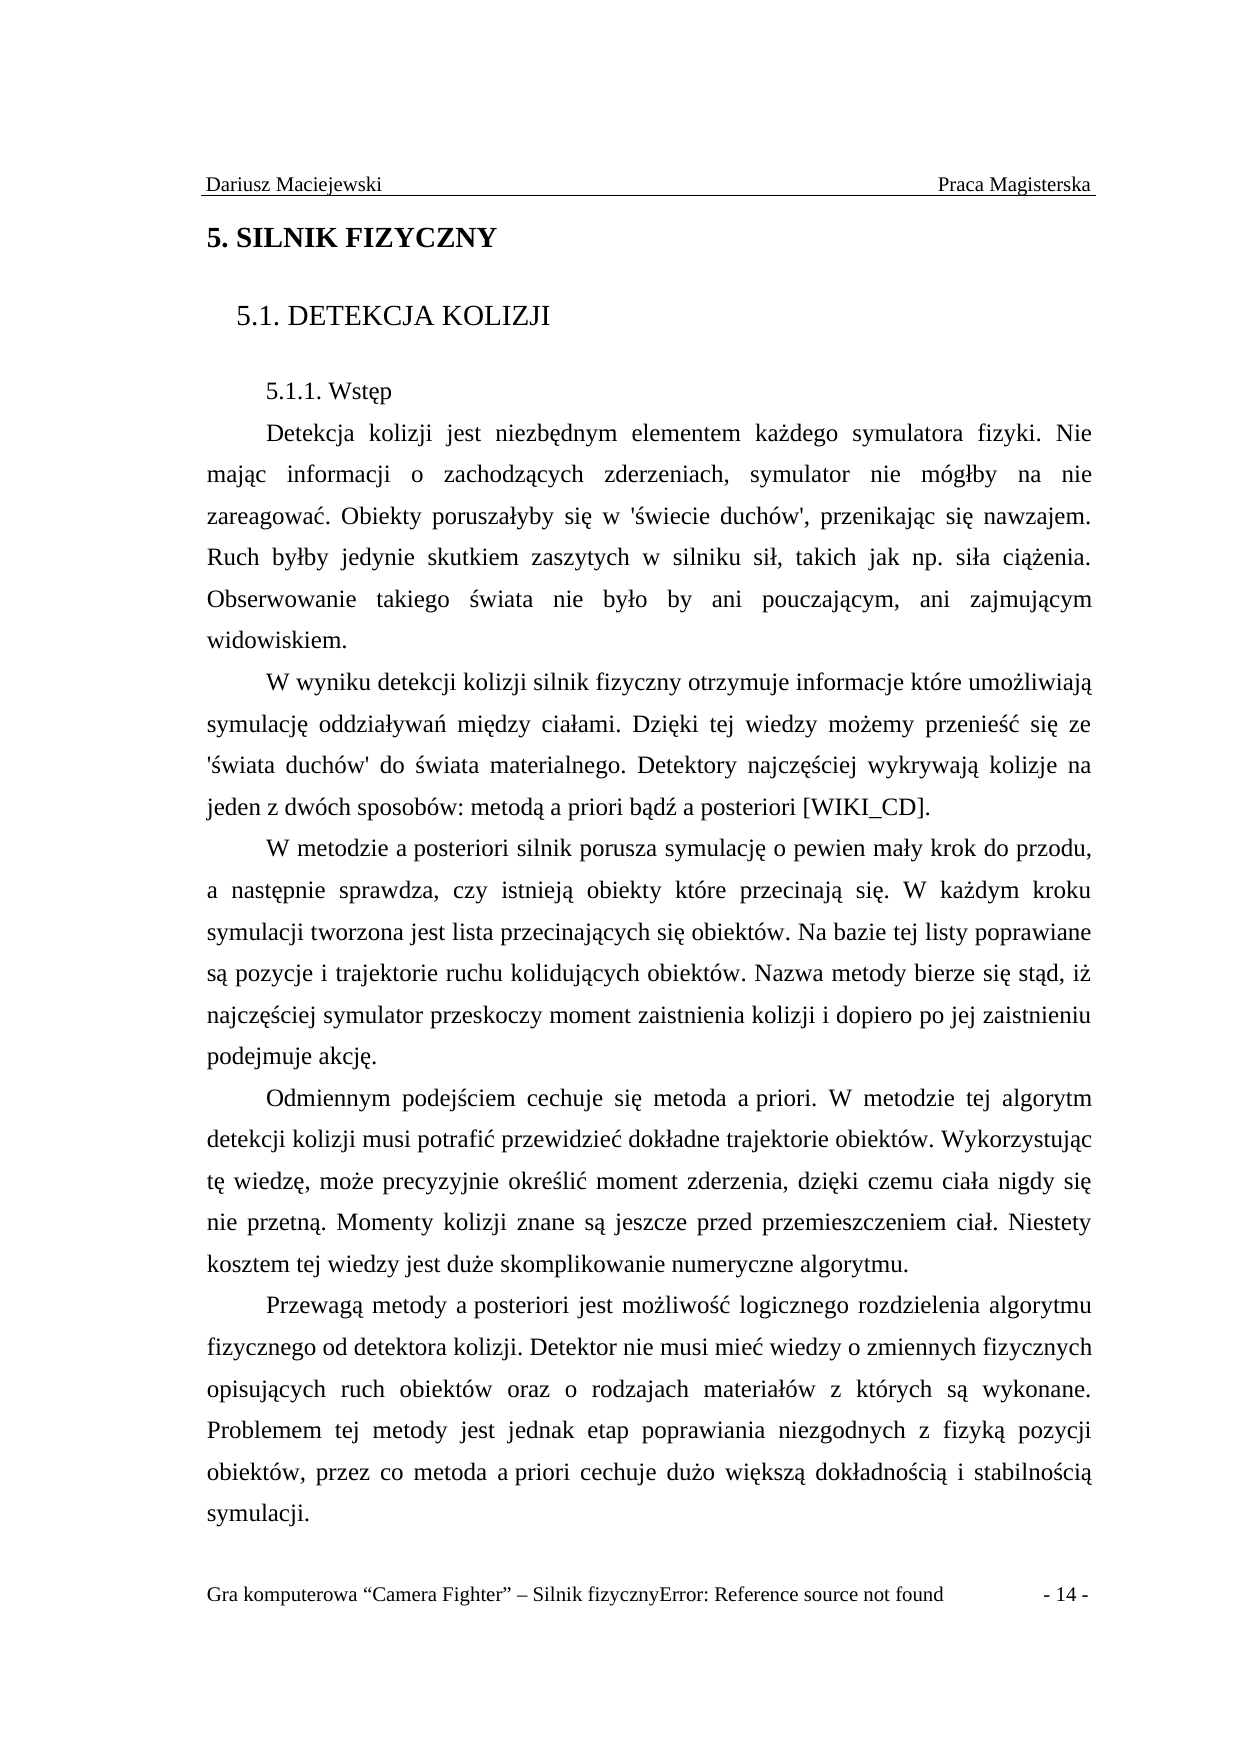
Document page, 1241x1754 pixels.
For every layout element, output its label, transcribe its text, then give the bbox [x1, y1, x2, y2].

subtitle Wstęp [207, 377, 1092, 405]
text W wyniku detekcji kolizji silnik fizyczny otrzymuje informacje które umożliwiają symulację oddziaływań między ciałami. Dzięki tej wiedzy możemy przenieść się ze 'świata duchów' do świata materialnego. Detektory najczęściej wykrywają kolizje na jeden z dwóch sposobów: metodą a priori bądź a posteriori [WIKI_CD]. [207, 668, 1092, 821]
text W metodzie a posteriori silnik porusza symulację o pewien mały krok do przodu, a następnie sprawdza, czy istnieją obiekty które przecinają się. W każdym kroku symulacji tworzona jest lista przecinających się obiektów. Na bazie tej listy poprawiane są pozycje i trajektorie ruchu kolidujących obiektów. Nazwa metody bierze się stąd, iż najczęściej symulator przeskoczy moment zaistnienia kolizji i dopiero po jej zaistnieniu podejmuje akcję. [207, 834, 1092, 1070]
text Przewagą metody a posteriori jest możliwość logicznego rozdzielenia algorytmu fizycznego od detektora kolizji. Detektor nie musi mieć wiedzy o zmiennych fizycznych opisujących ruch obiektów oraz o rodzajach materiałów z których są wykonane. Problemem tej metody jest jednak etap poprawiania niezgodnych z fizyką pozycji obiektów, przez co metoda a priori cechuje dużo większą dokładnością i stabilnością symulacji. [207, 1292, 1092, 1527]
subtitle Detekcja kolizji [207, 299, 1092, 332]
text Odmiennym podejściem cechuje się metoda a priori. W metodzie tej algorytm detekcji kolizji musi potrafić przewidzieć dokładne trajektorie obiektów. Wykorzystując tę wiedzę, może precyzyjnie określić moment zderzenia, dzięki czemu ciała nigdy się nie przetną. Momenty kolizji znane są jeszcze przed przemieszczeniem ciał. Niestety kosztem tej wiedzy jest duże skomplikowanie numeryczne algorytmu. [207, 1084, 1092, 1278]
subtitle Silnik fizyczny [207, 221, 1092, 254]
text Detekcja kolizji jest niezbędnym elementem każdego symulatora fizyki. Nie mając informacji o zachodzących zderzeniach, symulator nie mógłby na nie zareagować. Obiekty poruszałyby się w 'świecie duchów', przenikając się nawzajem. Ruch byłby jedynie skutkiem zaszytych w silniku sił, takich jak np. siła ciążenia. Obserwowanie takiego świata nie było by ani pouczającym, ani zajmującym widowiskiem. [207, 419, 1092, 654]
